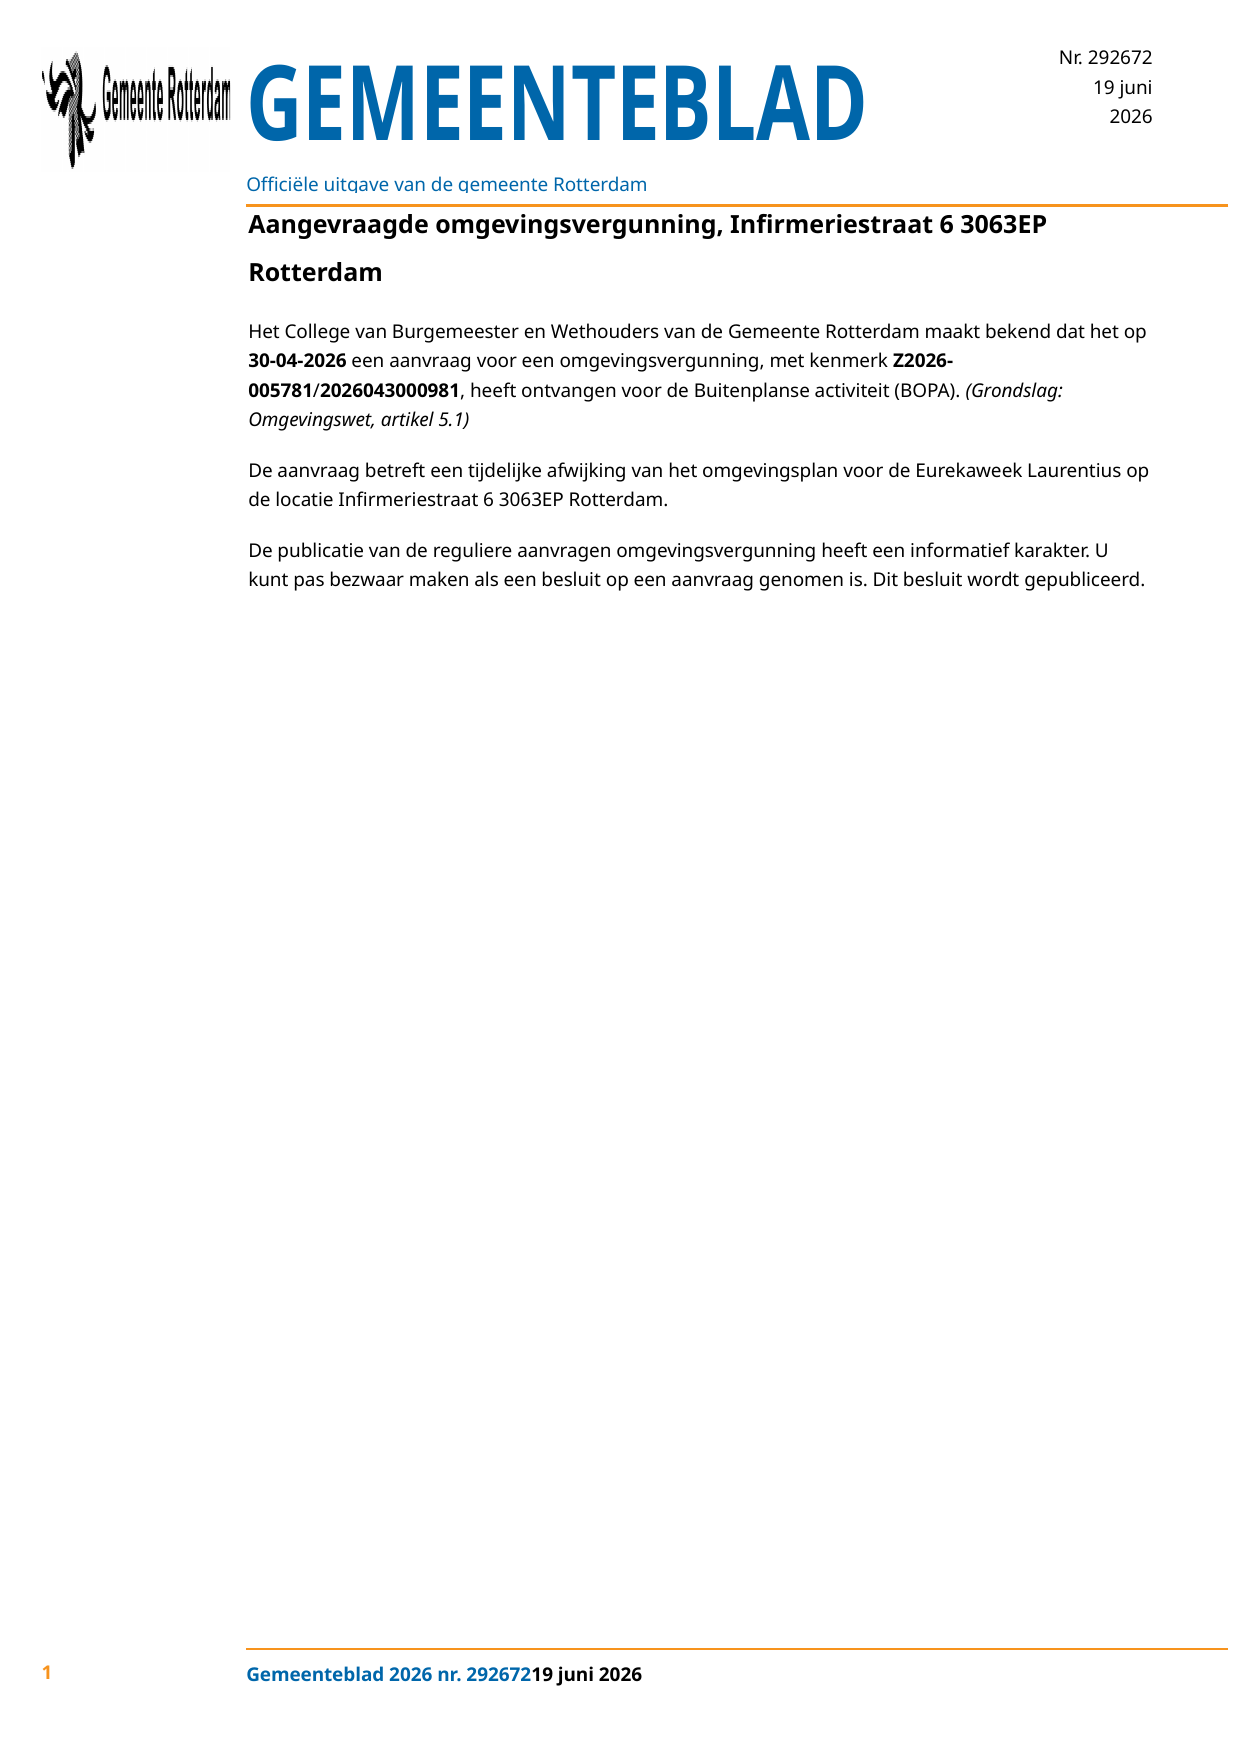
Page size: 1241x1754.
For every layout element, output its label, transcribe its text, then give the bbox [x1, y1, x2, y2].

text Het College van Burgemeester en Wethouders van de Gemeente Rotterdam maakt bekend dat het op 30-04-2026 een aanvraag voor een omgevingsvergunning, met kenmerk Z2026-005781/2026043000981, heeft ontvangen voor de Buitenplanse activiteit (BOPA). (Grondslag: Omgevingswet, artikel 5.1) [248, 318, 1152, 432]
picture [41, 47, 231, 172]
text De publicatie van de reguliere aanvragen omgevingsvergunning heeft een informatief karakter. U kunt pas bezwaar maken als een besluit op een aanvraag genomen is. Dit besluit wordt gepubliceerd. [248, 537, 1152, 592]
text Aangevraagde omgevingsvergunning, Infirmeriestraat 6 3063EP Rotterdam [248, 207, 1152, 288]
text De aanvraag betreft een tijdelijke afwijking van het omgevingsplan voor de Eurekaweek Laurentius op de locatie Infirmeriestraat 6 3063EP Rotterdam. [248, 457, 1152, 512]
